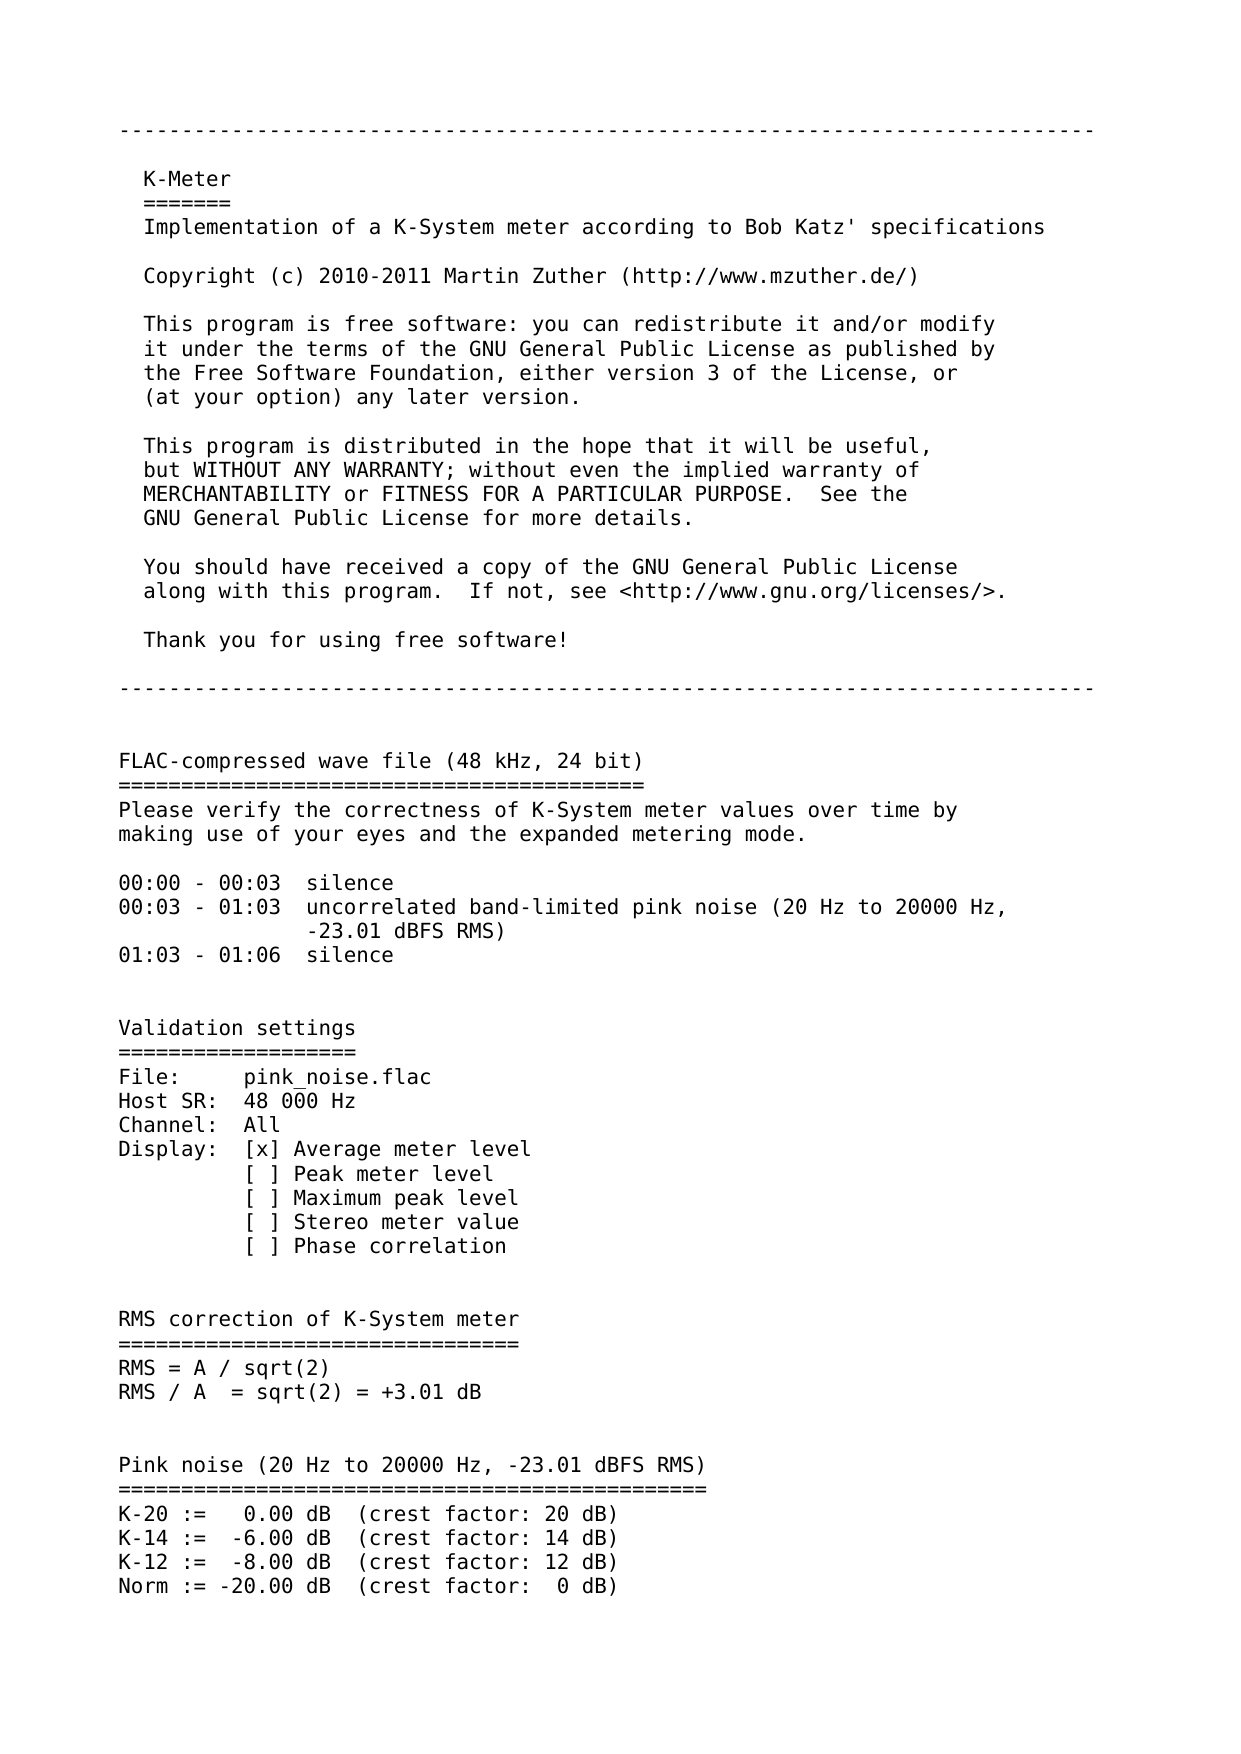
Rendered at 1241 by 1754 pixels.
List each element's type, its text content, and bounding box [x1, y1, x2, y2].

text it under the terms of the GNU General Public License as published by [118, 337, 1122, 361]
text Copyright (c) 2010-2011 Martin Zuther (http://www.mzuther.de/) [118, 264, 1122, 288]
text 01:03 - 01:06 silence [118, 943, 1122, 968]
text =================== [118, 1040, 1122, 1065]
text RMS correction of K-System meter [118, 1307, 1122, 1332]
text 00:03 - 01:03 uncorrelated band-limited pink noise (20 Hz to 20000 Hz, [118, 895, 1122, 919]
text the Free Software Foundation, either version 3 of the License, or [118, 361, 1122, 385]
text Implementation of a K-System meter according to Bob Katz' specifications [118, 215, 1122, 239]
text [ ] Phase correlation [118, 1234, 1122, 1259]
text Norm := -20.00 dB (crest factor: 0 dB) [118, 1574, 1122, 1599]
text MERCHANTABILITY or FITNESS FOR A PARTICULAR PURPOSE. See the [118, 482, 1122, 506]
text Host SR: 48 000 Hz [118, 1089, 1122, 1113]
text Channel: All [118, 1113, 1122, 1137]
text ================================ [118, 1332, 1122, 1356]
text 00:00 - 00:03 silence [118, 871, 1122, 895]
text (at your option) any later version. [118, 385, 1122, 409]
text =============================================== [118, 1477, 1122, 1502]
text You should have received a copy of the GNU General Public License [118, 555, 1122, 579]
text Thank you for using free software! [118, 628, 1122, 652]
text [ ] Maximum peak level [118, 1186, 1122, 1210]
text ========================================== [118, 773, 1122, 798]
text Please verify the correctness of K-System meter values over time by [118, 798, 1122, 822]
text K-14 := -6.00 dB (crest factor: 14 dB) [118, 1526, 1122, 1550]
text RMS / A = sqrt(2) = +3.01 dB [118, 1380, 1122, 1404]
text GNU General Public License for more details. [118, 506, 1122, 531]
text Validation settings [118, 1016, 1122, 1040]
text FLAC-compressed wave file (48 kHz, 24 bit) [118, 749, 1122, 773]
text This program is distributed in the hope that it will be useful, [118, 434, 1122, 458]
text [ ] Stereo meter value [118, 1210, 1122, 1234]
text This program is free software: you can redistribute it and/or modify [118, 312, 1122, 337]
text K-12 := -8.00 dB (crest factor: 12 dB) [118, 1550, 1122, 1574]
text Display: [x] Average meter level [118, 1137, 1122, 1162]
text -23.01 dBFS RMS) [118, 919, 1122, 943]
text K-Meter [118, 167, 1122, 191]
text making use of your eyes and the expanded metering mode. [118, 822, 1122, 846]
text along with this program. If not, see <http://www.gnu.org/licenses/>. [118, 579, 1122, 603]
text ------------------------------------------------------------------------------ [118, 118, 1122, 142]
text but WITHOUT ANY WARRANTY; without even the implied warranty of [118, 458, 1122, 482]
text [ ] Peak meter level [118, 1162, 1122, 1186]
text ------------------------------------------------------------------------------ [118, 676, 1122, 701]
text Pink noise (20 Hz to 20000 Hz, -23.01 dBFS RMS) [118, 1453, 1122, 1477]
text ======= [118, 191, 1122, 215]
text RMS = A / sqrt(2) [118, 1356, 1122, 1380]
text File: pink_noise.flac [118, 1065, 1122, 1089]
text K-20 := 0.00 dB (crest factor: 20 dB) [118, 1502, 1122, 1526]
